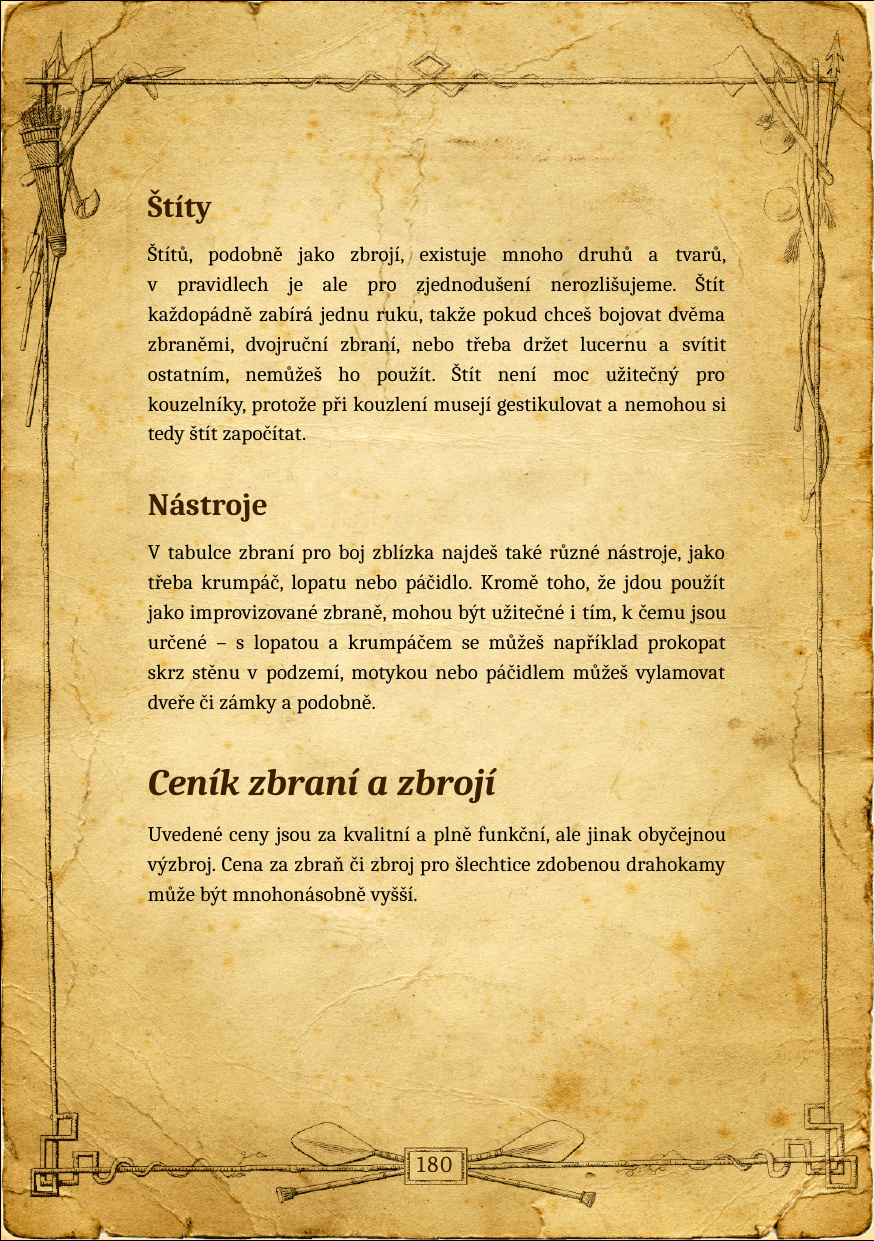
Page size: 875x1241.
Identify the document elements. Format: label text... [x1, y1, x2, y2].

text Štítů, podobně jako zbrojí, existuje mnoho druhů a⁠ tvarů, v⁠ pravidlech je ale pro zjednodušení nerozlišujeme. Štít každopádně zabírá jednu ruku, takže pokud chceš bojovat dvěma zbraněmi, dvojruční zbraní, nebo třeba držet lucernu a⁠ svítit ostatním, nemůžeš ho použít. Štít není moc užitečný pro kouzelníky, protože při kouzlení musejí gestikulovat a⁠ nemohou si tedy štít započítat. [148, 243, 726, 446]
subtitle Nástroje [148, 487, 726, 523]
text V⁠ tabulce zbraní pro boj zblízka najdeš také různé nástroje, jako třeba krumpáč, lopatu nebo páčidlo. Kromě toho, že jdou použít jako improvizované zbraně, mohou být užitečné i⁠ tím, k⁠ čemu jsou určené – s⁠ lopatou a⁠ krumpáčem se můžeš například prokopat skrz stěnu v⁠ podzemí, motykou nebo páčidlem můžeš vylamovat dveře či zámky a⁠ podobně. [148, 541, 726, 714]
text Uvedené ceny jsou za kvalitní a⁠ plně funkční, ale jinak obyčejnou výzbroj. Cena za zbraň či zbroj pro šlechtice zdobenou drahokamy může být mnohonásobně vyšší. [148, 823, 726, 906]
subtitle Štíty [148, 189, 726, 225]
picture [1, 1, 874, 1240]
subtitle Ceník zbraní a⁠ zbrojí [148, 762, 726, 805]
